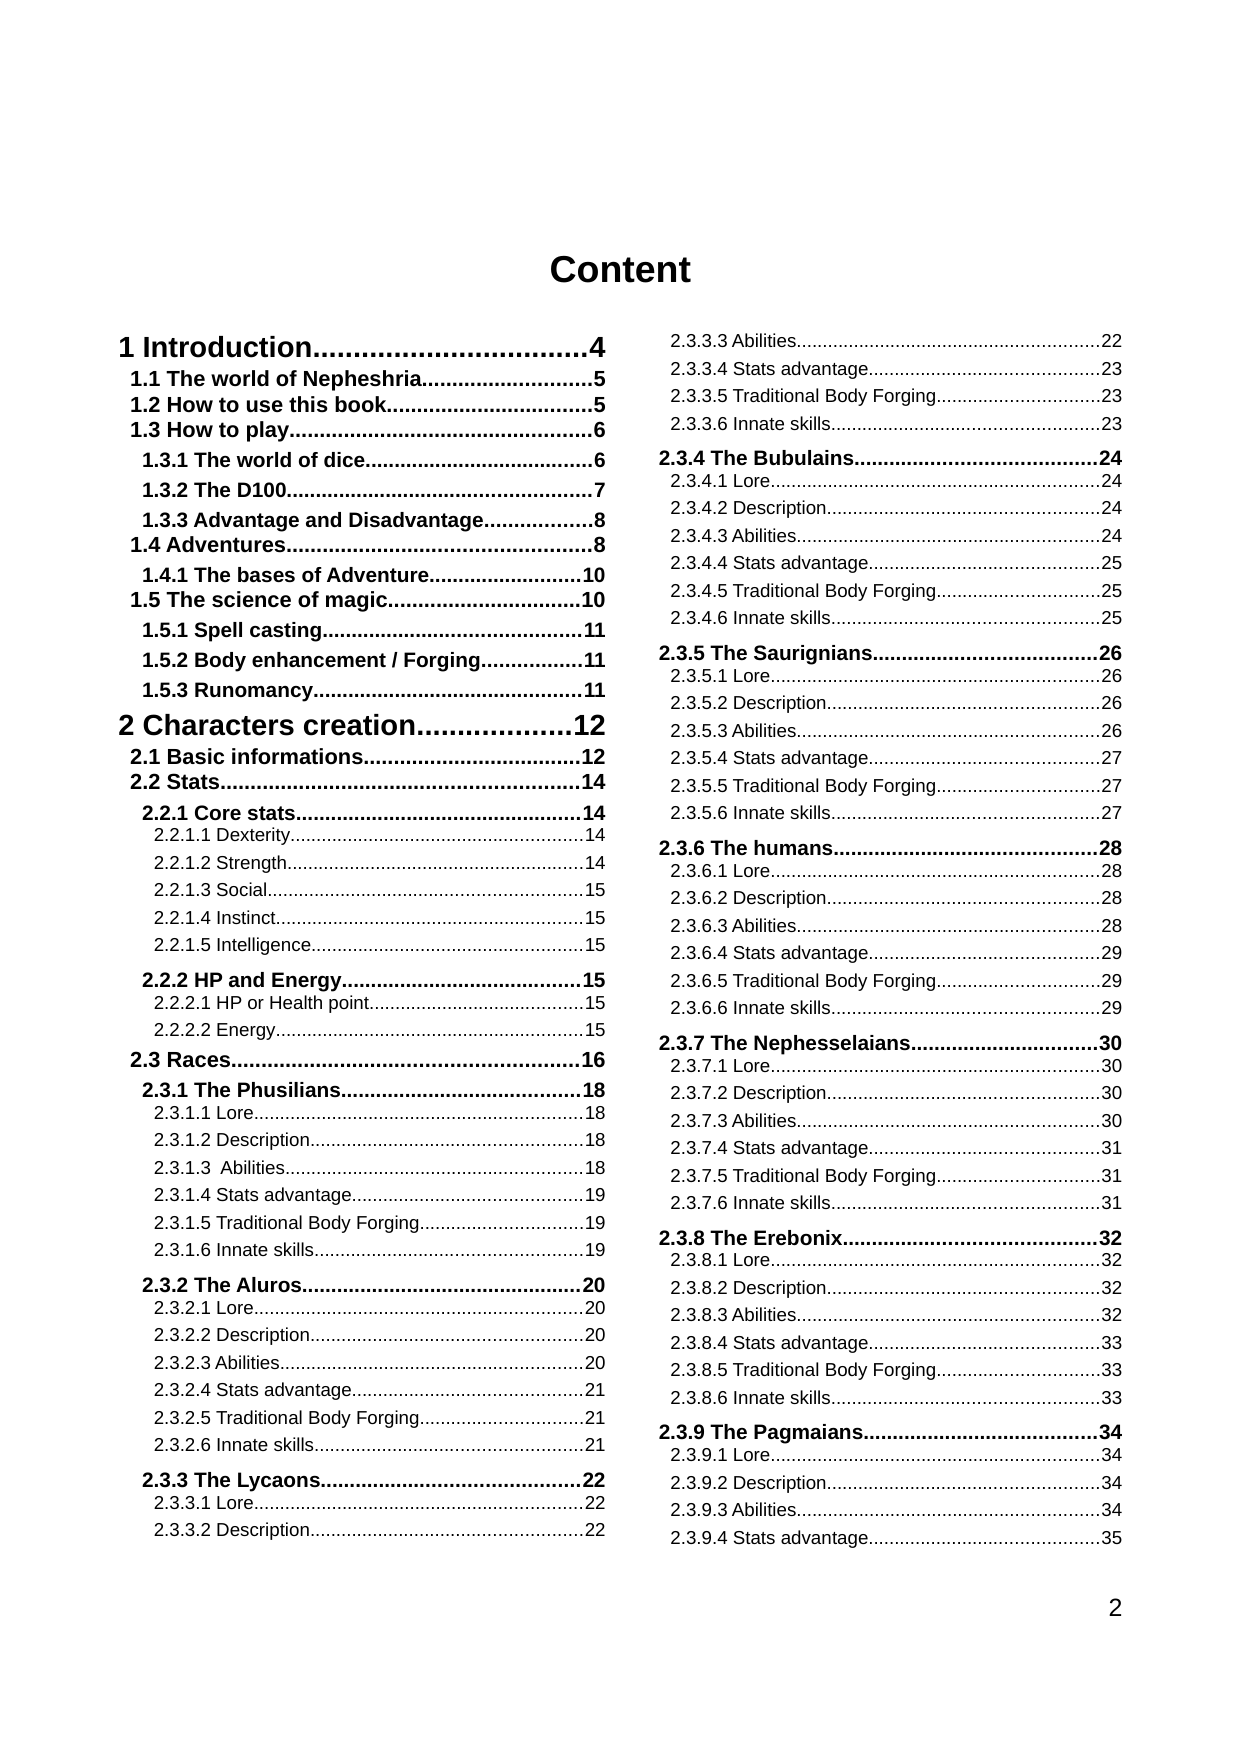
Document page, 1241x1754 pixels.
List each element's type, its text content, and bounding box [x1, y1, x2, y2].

text 2.3.1 The Phusilians 18 [142, 1078, 605, 1102]
text 2.3.6.2 Description 28 [670, 887, 1122, 908]
text 2.3.6.5 Traditional Body Forging 29 [670, 969, 1122, 991]
text 2.3.4.2 Description 24 [670, 497, 1122, 519]
text 2.3.2.2 Description 20 [153, 1324, 605, 1346]
text 2.2.2.1 HP or Health point 15 [153, 992, 605, 1013]
text 2.3.5.2 Description 26 [670, 692, 1122, 714]
text 1.5.2 Body enhancement / Forging 11 [142, 648, 605, 672]
text 2.3.6 The humans 28 [658, 836, 1122, 859]
text 1.3.3 Advantage and Disadvantage 8 [142, 508, 605, 532]
text 2.3.4 The Bubulains 24 [658, 446, 1122, 470]
text 2.3.6.4 Stats advantage 29 [670, 942, 1122, 963]
text 2.2.1.4 Instinct 15 [153, 907, 605, 928]
text 2 Characters creation 12 [118, 707, 605, 741]
text 2.2 Stats 14 [130, 769, 605, 794]
text 2.2.2 HP and Energy 15 [142, 968, 605, 992]
text 2.3.8.1 Lore 32 [670, 1249, 1122, 1271]
text 2.3.9.3 Abilities 34 [670, 1499, 1122, 1521]
text 2.3.9.4 Stats advantage 35 [670, 1527, 1122, 1548]
text 2.3.2 The Aluros 20 [142, 1273, 605, 1297]
text 2.3.4.3 Abilities 24 [670, 525, 1122, 546]
text 2.3.4.6 Innate skills 25 [670, 607, 1122, 629]
text 2.3.2.3 Abilities 20 [153, 1352, 605, 1373]
text 2.3.1.4 Stats advantage 19 [153, 1184, 605, 1206]
text 2.1 Basic informations 12 [130, 744, 605, 769]
text 2.3.5.5 Traditional Body Forging 27 [670, 774, 1122, 796]
text 2.3.5.3 Abilities 26 [670, 719, 1122, 741]
text 1.5.1 Spell casting 11 [142, 618, 605, 642]
text 2.3.3.6 Innate skills 23 [670, 412, 1122, 434]
text 2.3.7.5 Traditional Body Forging 31 [670, 1164, 1122, 1186]
text 2.3.2.4 Stats advantage 21 [153, 1379, 605, 1401]
text 2.3.7.1 Lore 30 [670, 1054, 1122, 1076]
text 2.2.1.3 Social 15 [153, 879, 605, 901]
text 2.3.5 The Saurignians 26 [658, 641, 1122, 664]
text 2.3.5.6 Innate skills 27 [670, 802, 1122, 824]
text 2.3.6.6 Innate skills 29 [670, 997, 1122, 1018]
text 2.3.1.6 Innate skills 19 [153, 1239, 605, 1261]
text 2.3.9.1 Lore 34 [670, 1444, 1122, 1466]
text 2.3.6.3 Abilities 28 [670, 914, 1122, 936]
text 2.3 Races 16 [130, 1047, 605, 1072]
text 2.3.1.2 Description 18 [153, 1129, 605, 1151]
text 1.2 How to use this book 5 [130, 391, 605, 417]
text 2.3.1.3 Abilities 18 [153, 1157, 605, 1178]
text 2.3.5.1 Lore 26 [670, 664, 1122, 686]
text 2.2.2.2 Energy 15 [153, 1019, 605, 1041]
text 2.3.9 The Pagmaians 34 [658, 1420, 1122, 1444]
text 2.3.3.1 Lore 22 [153, 1492, 605, 1513]
text 2.3.6.1 Lore 28 [670, 859, 1122, 881]
text 1.5 The science of magic 10 [130, 587, 605, 612]
text 2.3.2.6 Innate skills 21 [153, 1434, 605, 1456]
text 2.3.8.4 Stats advantage 33 [670, 1332, 1122, 1353]
text 1.4 Adventures 8 [130, 532, 605, 557]
text 1 Introduction 4 [118, 330, 605, 363]
text 2.3.7.6 Innate skills 31 [670, 1192, 1122, 1213]
text 2.3.8.5 Traditional Body Forging 33 [670, 1359, 1122, 1381]
text 2.3.3.2 Description 22 [153, 1519, 605, 1541]
text 2.3.1.1 Lore 18 [153, 1102, 605, 1123]
text 2.3.4.5 Traditional Body Forging 25 [670, 580, 1122, 601]
text 2.3.8 The Erebonix 32 [658, 1225, 1122, 1249]
text 2.3.2.5 Traditional Body Forging 21 [153, 1407, 605, 1428]
text 2.3.7.3 Abilities 30 [670, 1109, 1122, 1131]
text 1.3.1 The world of dice 6 [142, 448, 605, 472]
text 2.3.8.3 Abilities 32 [670, 1304, 1122, 1326]
text 2.3.5.4 Stats advantage 27 [670, 747, 1122, 769]
text 2.3.7.2 Description 30 [670, 1082, 1122, 1103]
text 2.3.3 The Lycaons 22 [142, 1468, 605, 1492]
subtitle Content [118, 247, 1122, 290]
text 2.3.1.5 Traditional Body Forging 19 [153, 1212, 605, 1233]
text 2.3.4.4 Stats advantage 25 [670, 552, 1122, 574]
text 2.2.1 Core stats 14 [142, 800, 605, 824]
text 2.3.3.3 Abilities 22 [670, 330, 1122, 351]
text 1.5.3 Runomancy 11 [142, 678, 605, 702]
text 2.2.1.5 Intelligence 15 [153, 934, 605, 956]
text 2.3.8.2 Description 32 [670, 1277, 1122, 1298]
text 1.4.1 The bases of Adventure 10 [142, 563, 605, 587]
text 2.3.2.1 Lore 20 [153, 1297, 605, 1318]
text 2.3.8.6 Innate skills 33 [670, 1387, 1122, 1408]
text 2.2.1.2 Strength 14 [153, 852, 605, 873]
text 2.2.1.1 Dexterity 14 [153, 824, 605, 846]
text 2.3.7.4 Stats advantage 31 [670, 1137, 1122, 1158]
text 1.3.2 The D100 7 [142, 478, 605, 502]
text 1.1 The world of Nepheshria 5 [130, 366, 605, 391]
text 2.3.9.2 Description 34 [670, 1472, 1122, 1493]
text 1.3 How to play 6 [130, 417, 605, 442]
text 2.3.3.5 Traditional Body Forging 23 [670, 385, 1122, 406]
text 2.3.7 The Nephesselaians 30 [658, 1030, 1122, 1054]
text 2.3.3.4 Stats advantage 23 [670, 357, 1122, 379]
text 2.3.4.1 Lore 24 [670, 470, 1122, 491]
